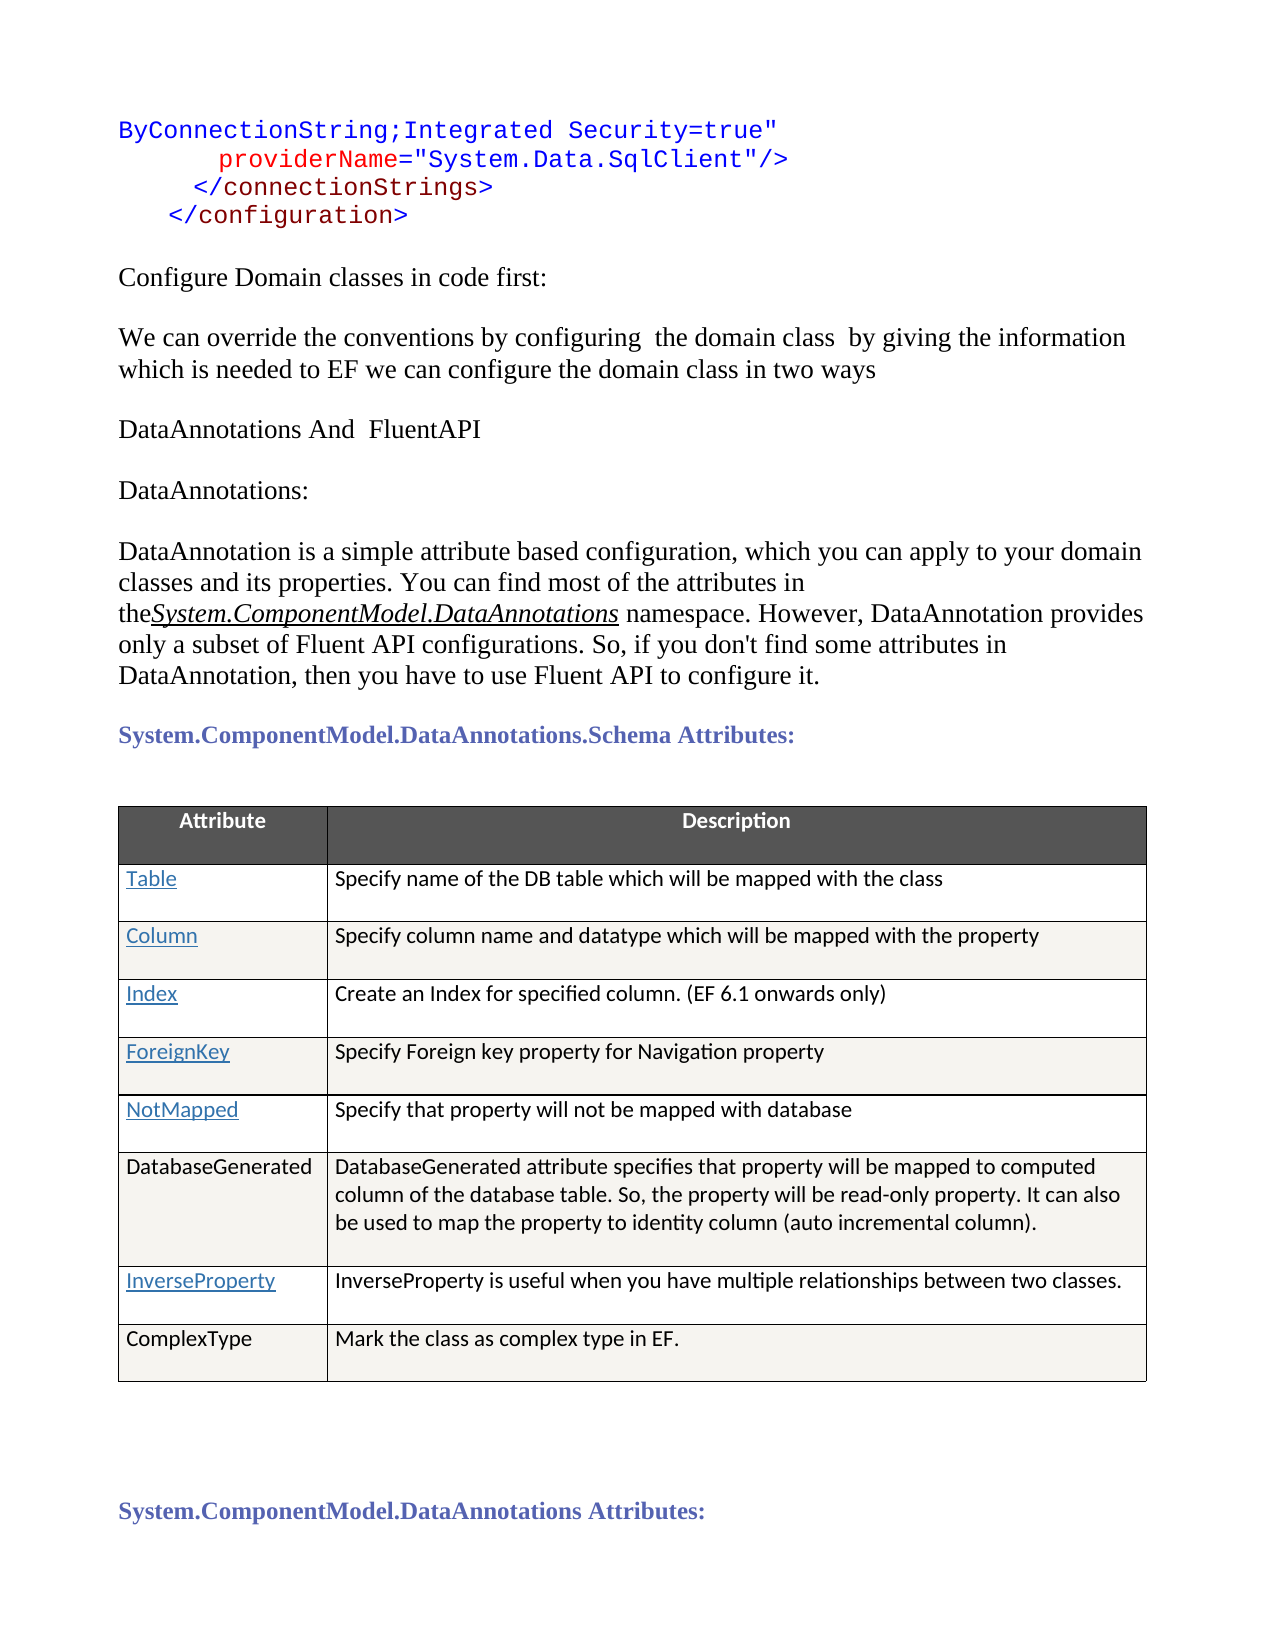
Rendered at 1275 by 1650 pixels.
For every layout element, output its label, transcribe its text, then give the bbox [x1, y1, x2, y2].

text We can override the conventions by configuring the domain class by giving the information which is needed to EF we can configure the domain class in two ways [118, 322, 1157, 384]
text DataAnnotation is a simple attribute based configuration, which you can apply to your domain classes and its properties. You can find most of the attributes in theSystem.ComponentModel.DataAnnotations namespace. However, DataAnnotation provides only a subset of Fluent API configurations. So, if you don't find some attributes in DataAnnotation, then you have to use Fluent API to configure it. [118, 534, 1157, 690]
text providerName="System.Data.SqlClient"/> [118, 146, 1157, 175]
table_cell Specify that property will not be mapped with database [328, 1096, 1146, 1152]
table_cell InverseProperty [119, 1267, 327, 1324]
table_cell Table [119, 865, 327, 921]
table_cell Specify name of the DB table which will be mapped with the class [328, 865, 1146, 921]
text </connectionStrings> [118, 175, 1157, 203]
table_cell Mark the class as complex type in EF. [328, 1325, 1146, 1381]
table_header Attribute [119, 807, 327, 864]
text ByConnectionString;Integrated Security=true" [118, 118, 1157, 146]
table_cell Column [119, 922, 327, 979]
text </configuration> [118, 203, 1157, 231]
table_cell Specify Foreign key property for Navigation property [328, 1038, 1146, 1094]
text Configure Domain classes in code first: [118, 261, 1157, 292]
table_cell ComplexType [119, 1325, 327, 1381]
table_cell DatabaseGenerated [119, 1153, 327, 1266]
table_cell DatabaseGenerated attribute specifies that property will be mapped to computed column of the database table. So, the property will be read-only property. It can also be used to map the property to identity column (auto incremental column). [328, 1153, 1146, 1266]
text DataAnnotations And FluentAPI [118, 413, 1157, 444]
text System.ComponentModel.DataAnnotations Attributes: [118, 1496, 1157, 1525]
table_cell ForeignKey [119, 1038, 327, 1094]
table_cell NotMapped [119, 1096, 327, 1152]
table_cell Create an Index for specified column. (EF 6.1 onwards only) [328, 980, 1146, 1037]
table_cell Index [119, 980, 327, 1037]
table_header Description [328, 807, 1146, 864]
table_cell Specify column name and datatype which will be mapped with the property [328, 922, 1146, 979]
text DataAnnotations: [118, 474, 1157, 505]
text System.ComponentModel.DataAnnotations.Schema Attributes: [118, 720, 1157, 748]
table_cell InverseProperty is useful when you have multiple relationships between two classes. [328, 1267, 1146, 1324]
